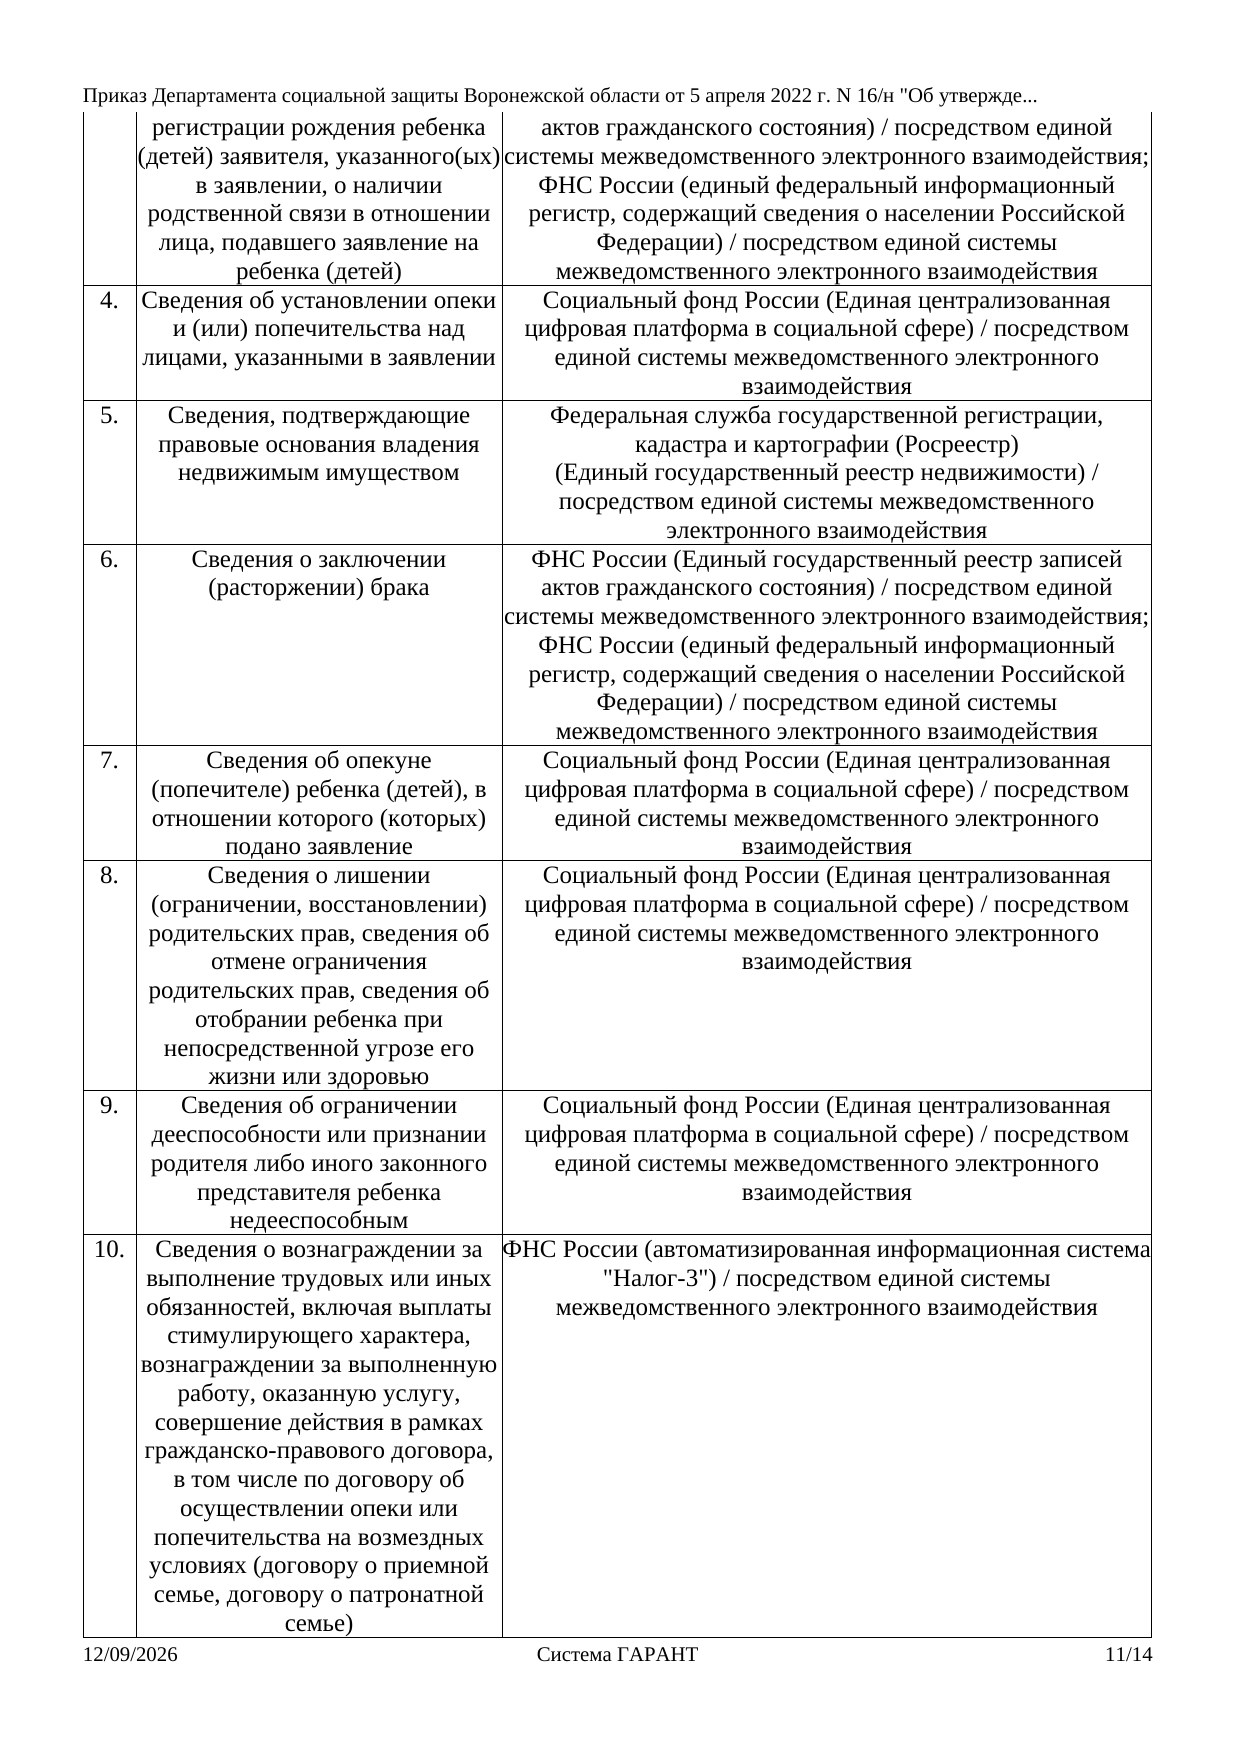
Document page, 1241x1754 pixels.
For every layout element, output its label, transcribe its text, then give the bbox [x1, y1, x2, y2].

table_cell 4. [84, 286, 136, 400]
table_cell Сведения об опекуне (попечителе) ребенка (детей), в отношении которого (которых) подано заявление [137, 746, 502, 860]
table_cell Социальный фонд России (Единая централизованная цифровая платформа в социальной сфере) / посредством единой системы межведомственного электронного взаимодействия [503, 746, 1151, 860]
table_cell ФНС России (Единый государственный реестр записей актов гражданского состояния) / посредством единой системы межведомственного электронного взаимодействия; ФНС России (единый федеральный информационный регистр, содержащий сведения о населении Российской Федерации) / посредством единой системы межведомственного электронного взаимодействия [503, 545, 1151, 745]
table_cell ФНС России (автоматизированная информационная система "Налог-3") / посредством единой системы межведомственного электронного взаимодействия [503, 1235, 1151, 1637]
table_cell Сведения об установлении опеки и (или) попечительства над лицами, указанными в заявлении [137, 286, 502, 400]
table_cell 9. [84, 1091, 136, 1234]
table_cell Социальный фонд России (Единая централизованная цифровая платформа в социальной сфере) / посредством единой системы межведомственного электронного взаимодействия [503, 861, 1151, 1090]
table_cell 7. [84, 746, 136, 860]
table_cell Федеральная служба государственной регистрации, кадастра и картографии (Росреестр) (Единый государственный реестр недвижимости) / посредством единой системы межведомственного электронного взаимодействия [503, 401, 1151, 544]
table_cell Сведения, подтверждающие правовые основания владения недвижимым имуществом [137, 401, 502, 544]
table_cell 10. [84, 1235, 136, 1637]
table_cell регистрации рождения ребенка (детей) заявителя, указанного(ых) в заявлении, о наличии родственной связи в отношении лица, подавшего заявление на ребенка (детей) [137, 112, 502, 285]
table_cell Социальный фонд России (Единая централизованная цифровая платформа в социальной сфере) / посредством единой системы межведомственного электронного взаимодействия [503, 286, 1151, 400]
table_cell Сведения о лишении (ограничении, восстановлении) родительских прав, сведения об отмене ограничения родительских прав, сведения об отобрании ребенка при непосредственной угрозе его жизни или здоровью [137, 861, 502, 1090]
table_cell Социальный фонд России (Единая централизованная цифровая платформа в социальной сфере) / посредством единой системы межведомственного электронного взаимодействия [503, 1091, 1151, 1234]
table_cell 6. [84, 545, 136, 745]
table_cell актов гражданского состояния) / посредством единой системы межведомственного электронного взаимодействия; ФНС России (единый федеральный информационный регистр, содержащий сведения о населении Российской Федерации) / посредством единой системы межведомственного электронного взаимодействия [503, 112, 1151, 285]
table_cell Сведения о заключении (расторжении) брака [137, 545, 502, 745]
table_cell [84, 112, 136, 285]
table_cell 8. [84, 861, 136, 1090]
table_cell Сведения об ограничении дееспособности или признании родителя либо иного законного представителя ребенка недееспособным [137, 1091, 502, 1234]
table_cell Сведения о вознаграждении за выполнение трудовых или иных обязанностей, включая выплаты стимулирующего характера, вознаграждении за выполненную работу, оказанную услугу, совершение действия в рамках гражданско-правового договора, в том числе по договору об осуществлении опеки или попечительства на возмездных условиях (договору о приемной семье, договору о патронатной семье) [137, 1235, 502, 1637]
table_cell 5. [84, 401, 136, 544]
